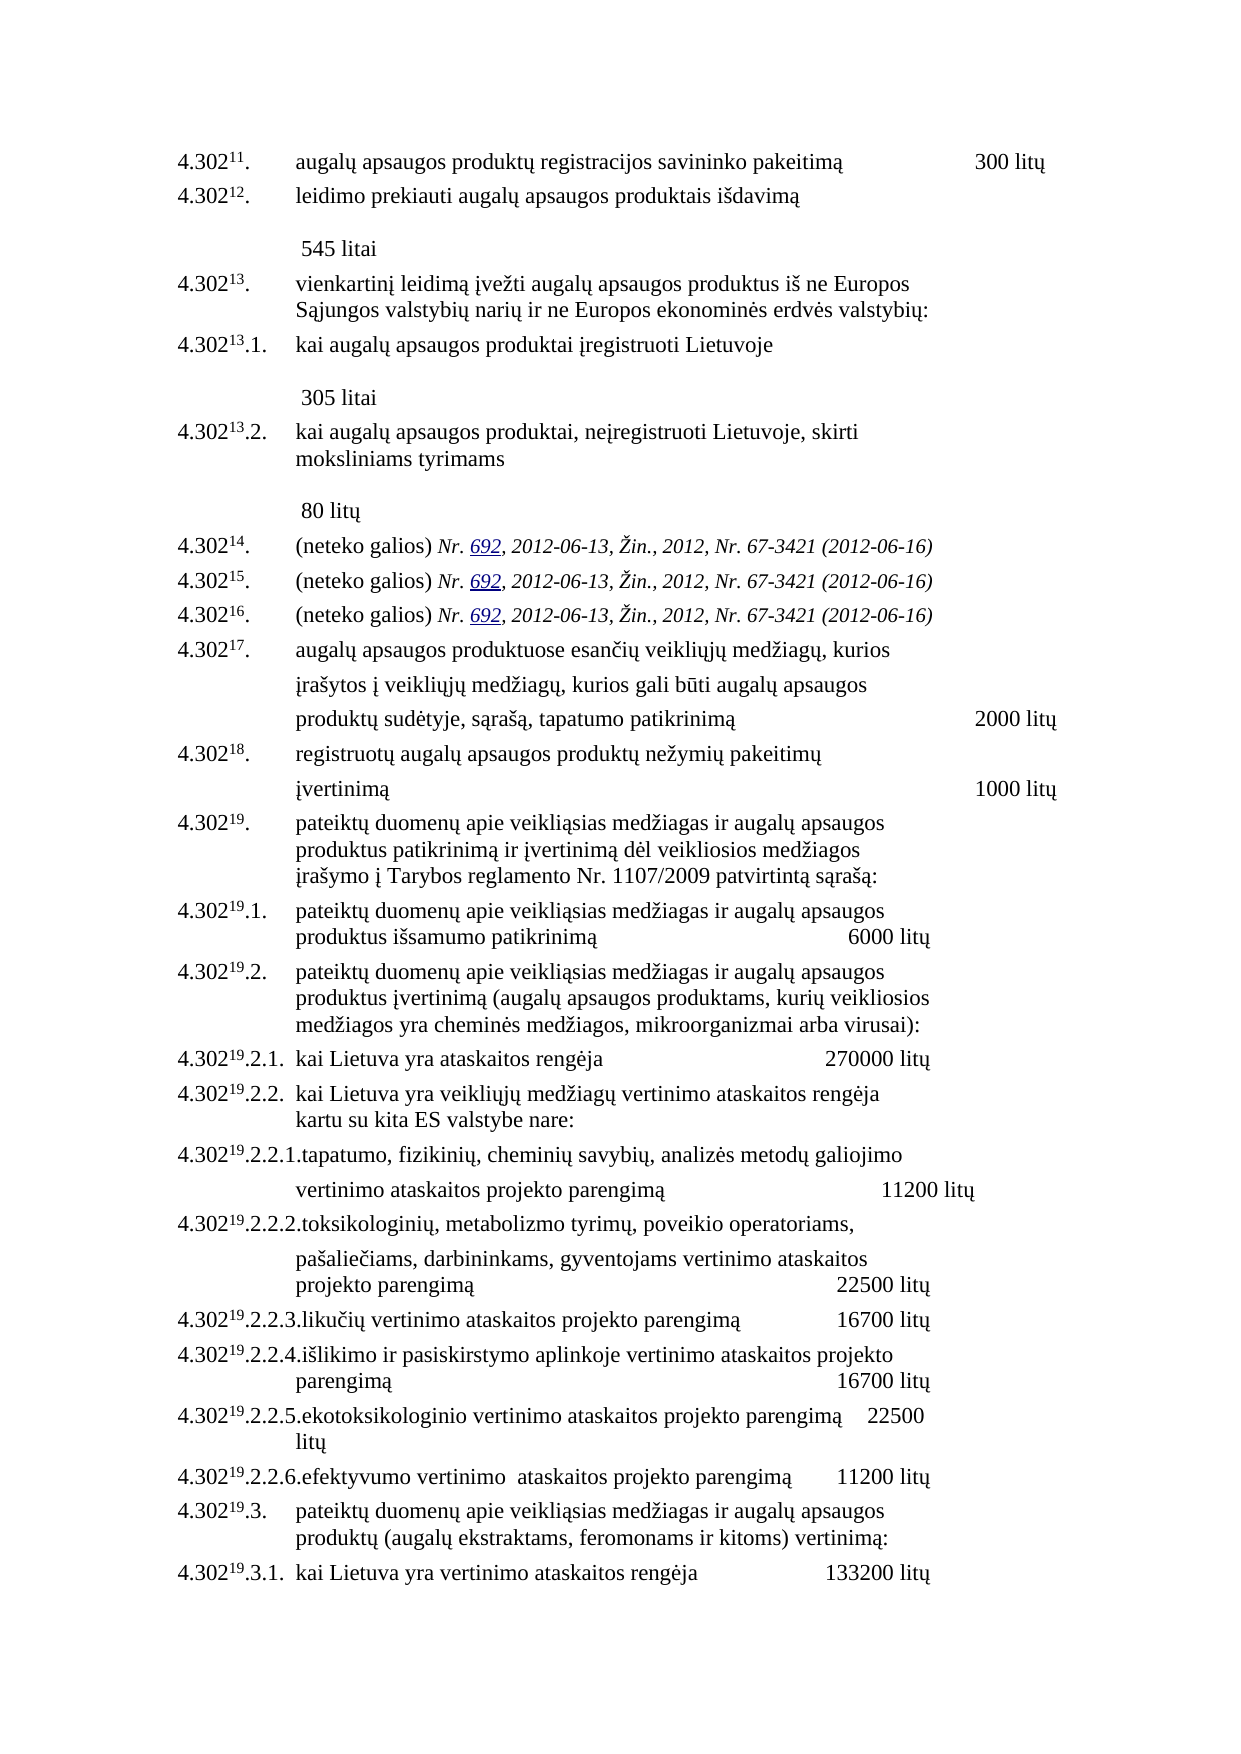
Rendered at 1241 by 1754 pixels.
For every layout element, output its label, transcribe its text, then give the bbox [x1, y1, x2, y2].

text 4.30216. (neteko galios) Nr. 692, 2012-06-13, Žin., 2012, Nr. 67-3421 (2012-06-16) [177, 601, 945, 628]
text 4.30219. pateiktų duomenų apie veikliąsias medžiagas ir augalų apsaugos produktus patikrinimą ir įvertinimą dėl veikliosios medžiagos įrašymo į Tarybos reglamento Nr. 1107/2009 patvirtintą sąrašą: [177, 809, 930, 888]
text 4.30219.2.2.2.toksikologinių, metabolizmo tyrimų, poveikio operatoriams, [177, 1210, 930, 1237]
text 4.30211. augalų apsaugos produktų registracijos savininko pakeitimą 300 litų [177, 148, 1122, 174]
text įvertinimą 1000 litų [177, 775, 1122, 801]
text 4.30219.1. pateiktų duomenų apie veikliąsias medžiagas ir augalų apsaugos produktus išsamumo patikrinimą 6000 litų [177, 897, 930, 949]
text įrašytos į veikliųjų medžiagų, kurios gali būti augalų apsaugos [177, 671, 1122, 697]
text 4.30218. registruotų augalų apsaugos produktų nežymių pakeitimų [177, 740, 1122, 766]
text 4.30214. (neteko galios) Nr. 692, 2012-06-13, Žin., 2012, Nr. 67-3421 (2012-06-16) [177, 532, 1107, 558]
text 4.30212. leidimo prekiauti augalų apsaugos produktais išdavimą 545 litai [177, 182, 930, 261]
text vertinimo ataskaitos projekto parengimą 11200 litų [177, 1176, 974, 1202]
text 4.30219.2.2.5.ekotoksikologinio vertinimo ataskaitos projekto parengimą 22500 litų [177, 1402, 930, 1454]
text 4.30219.3. pateiktų duomenų apie veikliąsias medžiagas ir augalų apsaugos produktų (augalų ekstraktams, feromonams ir kitoms) vertinimą: [177, 1498, 930, 1550]
text 4.30219.2.2.4.išlikimo ir pasiskirstymo aplinkoje vertinimo ataskaitos projekto parengimą 16700 litų [177, 1341, 930, 1393]
text 4.30219.2.2.1.tapatumo, fizikinių, cheminių savybių, analizės metodų galiojimo [177, 1141, 974, 1167]
text 4.30219.2.2.6.efektyvumo vertinimo ataskaitos projekto parengimą 11200 litų [177, 1463, 930, 1489]
text 4.30213.1. kai augalų apsaugos produktai įregistruoti Lietuvoje 305 litai [177, 331, 930, 410]
text 4.30217. augalų apsaugos produktuose esančių veikliųjų medžiagų, kurios [177, 636, 1122, 662]
text 4.30219.2.1. kai Lietuva yra ataskaitos rengėja 270000 litų [177, 1045, 930, 1072]
text 4.30219.3.1. kai Lietuva yra vertinimo ataskaitos rengėja 133200 litų [177, 1559, 930, 1585]
text 4.30213. vienkartinį leidimą įvežti augalų apsaugos produktus iš ne Europos Sąjungos valstybių narių ir ne Europos ekonominės erdvės valstybių: [177, 270, 930, 322]
text produktų sudėtyje, sąrašą, tapatumo patikrinimą 2000 litų [177, 705, 1122, 732]
text pašaliečiams, darbininkams, gyventojams vertinimo ataskaitos projekto parengimą 22500 litų [177, 1245, 930, 1298]
text 4.30213.2. kai augalų apsaugos produktai, neįregistruoti Lietuvoje, skirti moksliniams tyrimams 80 litų [177, 418, 930, 524]
text 4.30215. (neteko galios) Nr. 692, 2012-06-13, Žin., 2012, Nr. 67-3421 (2012-06-16) [177, 567, 974, 593]
text 4.30219.2.2.3.likučių vertinimo ataskaitos projekto parengimą 16700 litų [177, 1306, 930, 1332]
text 4.30219.2. pateiktų duomenų apie veikliąsias medžiagas ir augalų apsaugos produktus įvertinimą (augalų apsaugos produktams, kurių veikliosios medžiagos yra cheminės medžiagos, mikroorganizmai arba virusai): [177, 958, 930, 1037]
text 4.30219.2.2. kai Lietuva yra veikliųjų medžiagų vertinimo ataskaitos rengėja kartu su kita ES valstybe nare: [177, 1080, 930, 1133]
